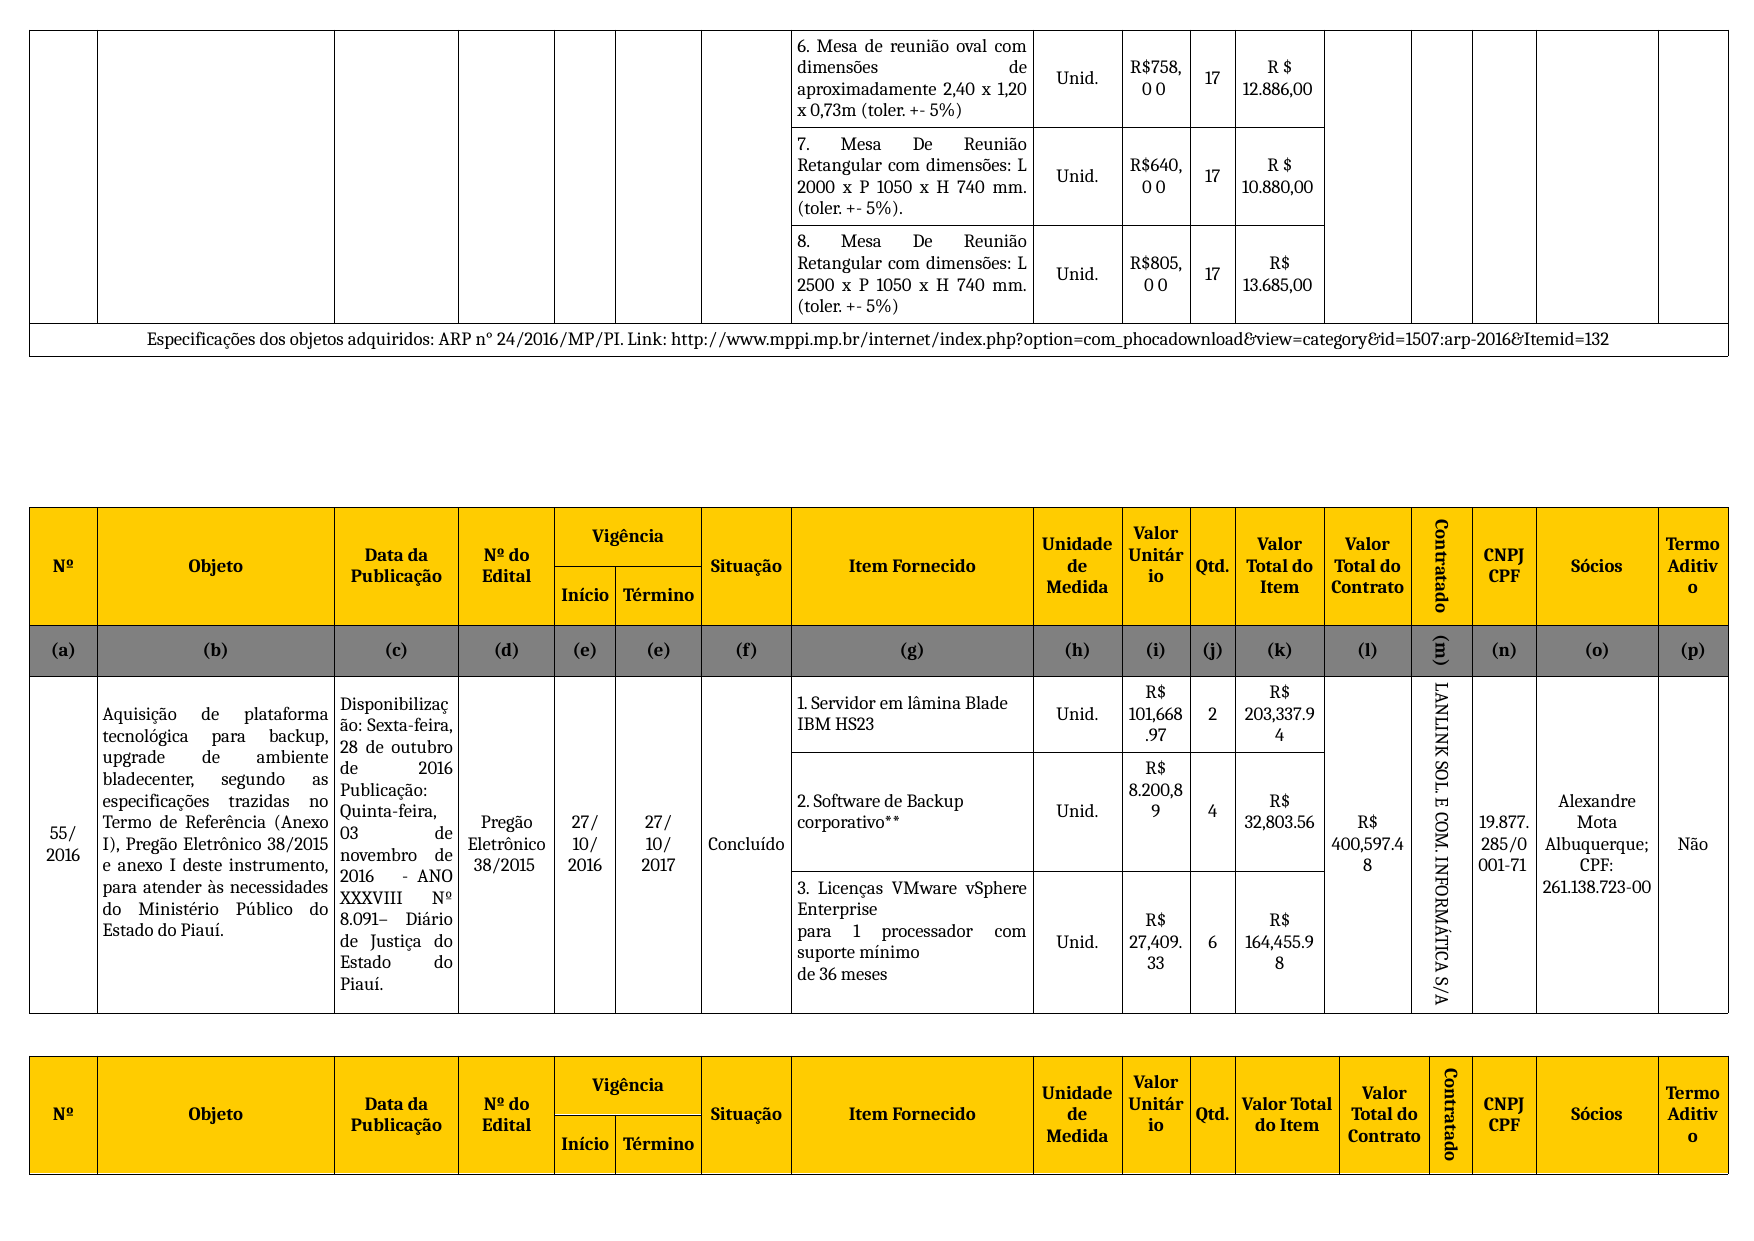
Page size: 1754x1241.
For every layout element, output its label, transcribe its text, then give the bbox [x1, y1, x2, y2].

table_header Item Fornecido [792, 508, 1033, 625]
table_cell [1473, 31, 1536, 323]
table_cell R$640,0 0 [1123, 128, 1190, 225]
table_cell (g) [792, 626, 1033, 676]
table_cell (d) [459, 626, 554, 676]
table_cell Especificações dos objetos adquiridos: ARP n° 24/2016/MP/PI. Link: http://www.mppi.mp.br/internet/index.php?option=com_phocadownload&view=category&id=1507:arp-2016&Itemid=132 [30, 324, 1728, 356]
table_cell 27/ 10/ 2016 [555, 677, 615, 1012]
table_header Sócios [1537, 1057, 1658, 1173]
table_header Termo Aditivo [1659, 508, 1728, 625]
table_header Nº do Edital [459, 1057, 554, 1173]
table_cell 3. Licenças VMware vSphere Enterprise para 1 processador com suporte mínimo de 36 meses [792, 872, 1033, 1012]
table_header Item Fornecido [792, 1057, 1033, 1173]
table_header Nº [30, 508, 97, 625]
table_cell R$ 164.455,98 [1236, 872, 1324, 1012]
table_header CNPJ CPF [1473, 508, 1536, 625]
table_cell (a) [30, 626, 97, 676]
table_cell Unid. [1034, 872, 1122, 1012]
table_cell LANLINK SOL. E COM. INFORMÁTICA S/A [1412, 677, 1472, 1012]
table_header Nº do Edital [459, 508, 554, 625]
table_cell R$805,0 0 [1123, 226, 1190, 323]
table_cell 7. Mesa De Reunião Retangular com dimensões: L 2000 x P 1050 x H 740 mm.(toler. +- 5%). [792, 128, 1033, 225]
table_header Situação [702, 508, 791, 625]
table_cell [459, 31, 554, 323]
table_cell 19.877.285/0001-71 [1473, 677, 1536, 1012]
table_cell [98, 31, 334, 323]
table_cell 2 [1191, 677, 1235, 752]
table_cell [1537, 31, 1658, 323]
table_header Data da Publicação [335, 508, 458, 625]
table_header Qtd. [1191, 1057, 1235, 1173]
table_cell R$ 203.337,94 [1236, 677, 1324, 752]
table_cell 6 [1191, 872, 1235, 1012]
table_header Valor Unitário [1123, 508, 1190, 625]
table_cell [1659, 31, 1728, 323]
table_cell [30, 31, 97, 323]
table_cell (p) [1659, 626, 1728, 676]
table_header Situação [702, 1057, 791, 1173]
table_cell 1. Servidor em lâmina Blade IBM HS23 [792, 677, 1033, 752]
table_cell 17 [1191, 31, 1235, 127]
table_header Valor Unitário [1123, 1057, 1190, 1173]
table_cell Concluído [702, 677, 791, 1012]
table_cell Unid. [1034, 31, 1122, 127]
table_header Qtd. [1191, 508, 1235, 625]
table_header Unidade de Medida [1034, 1057, 1122, 1173]
table_header Vigência [555, 508, 701, 566]
table_cell [335, 31, 458, 323]
table_cell (n) [1473, 626, 1536, 676]
table_cell [1325, 31, 1411, 323]
table_header CNPJ CPF [1473, 1057, 1536, 1173]
table_cell 17 [1191, 226, 1235, 323]
table_cell Início [555, 567, 615, 625]
table_cell R $ 12.886,00 [1236, 31, 1324, 127]
table_header Data da Publicação [335, 1057, 458, 1173]
table_header Objeto [98, 1057, 334, 1173]
table_header Sócios [1537, 508, 1658, 625]
table_cell 17 [1191, 128, 1235, 225]
table_cell (m) [1412, 626, 1472, 676]
table_cell Unid. [1034, 128, 1122, 225]
table_cell (b) [98, 626, 334, 676]
table_cell (l) [1325, 626, 1411, 676]
table_header Valor Total do Contrato [1325, 508, 1411, 625]
table_cell (k) [1236, 626, 1324, 676]
table_cell R$ 27.409,33 [1123, 872, 1190, 1012]
table_cell R$758,0 0 [1123, 31, 1190, 127]
table_header Vigência [555, 1057, 701, 1114]
table_cell [555, 31, 615, 323]
table_cell 4 [1191, 753, 1235, 871]
table_header Contratado [1430, 1057, 1472, 1173]
table_cell Unid. [1034, 677, 1122, 752]
table_cell (o) [1537, 626, 1658, 676]
table_cell R $ 10.880,00 [1236, 128, 1324, 225]
table_cell R$ 400.597,48 [1325, 677, 1411, 1012]
table_cell 55/ 2016 [30, 677, 97, 1012]
table_header Valor Total do Item [1236, 508, 1324, 625]
table_header Unidade de Medida [1034, 508, 1122, 625]
table_cell Unid. [1034, 226, 1122, 323]
table_cell Término [616, 567, 701, 625]
table_header Valor Total do Contrato [1340, 1057, 1429, 1173]
table_cell Disponibilização: Sexta-feira, 28 de outubro de 2016 Publicação: Quinta-feira, 03 de novembro de 2016 - ANO XXXVIII Nº 8.091– Diário de Justiça do Estado do Piauí. [335, 677, 458, 1012]
table_cell Início [555, 1116, 615, 1173]
table_cell 27/ 10/ 2017 [616, 677, 701, 1012]
table_cell (e) [555, 626, 615, 676]
table_header Valor Total do Item [1236, 1057, 1339, 1173]
table_cell (c) [335, 626, 458, 676]
table_cell (i) [1123, 626, 1190, 676]
table_cell [1412, 31, 1472, 323]
table_cell Unid. [1034, 753, 1122, 871]
table_cell (f) [702, 626, 791, 676]
table_cell 2. Software de Backup corporativo** [792, 753, 1033, 871]
table_header Nº [30, 1057, 97, 1173]
table_cell R$ 8.200,89 [1123, 753, 1190, 871]
table_cell R$ 32.803,56 [1236, 753, 1324, 871]
table_cell Aquisição de plataforma tecnológica para backup, upgrade de ambiente bladecenter, segundo as especificações trazidas no Termo de Referência (Anexo I), Pregão Eletrônico 38/2015 e anexo I deste instrumento, para atender às necessidades do Ministério Público do Estado do Piauí. [98, 677, 334, 1012]
table_cell [702, 31, 791, 323]
table_cell R$ 101.668,97 [1123, 677, 1190, 752]
table_cell Pregão Eletrônico 38/2015 [459, 677, 554, 1012]
table_header Contratado [1412, 508, 1472, 625]
table_cell (e) [616, 626, 701, 676]
table_cell R$ 13.685,00 [1236, 226, 1324, 323]
table_header Objeto [98, 508, 334, 625]
table_cell [616, 31, 701, 323]
table_cell Término [616, 1116, 701, 1173]
table_cell (h) [1034, 626, 1122, 676]
table_cell Alexandre Mota Albuquerque; CPF: 261.138.723-00 [1537, 677, 1658, 1012]
table_cell 6. Mesa de reunião oval com dimensões de aproximadamente 2,40 x 1,20 x 0,73m (toler. +- 5%) [792, 31, 1033, 127]
table_cell (j) [1191, 626, 1235, 676]
table_header Termo Aditivo [1659, 1057, 1728, 1173]
table_cell Não [1659, 677, 1728, 1012]
table_cell 8. Mesa De Reunião Retangular com dimensões: L 2500 x P 1050 x H 740 mm.(toler. +- 5%) [792, 226, 1033, 323]
